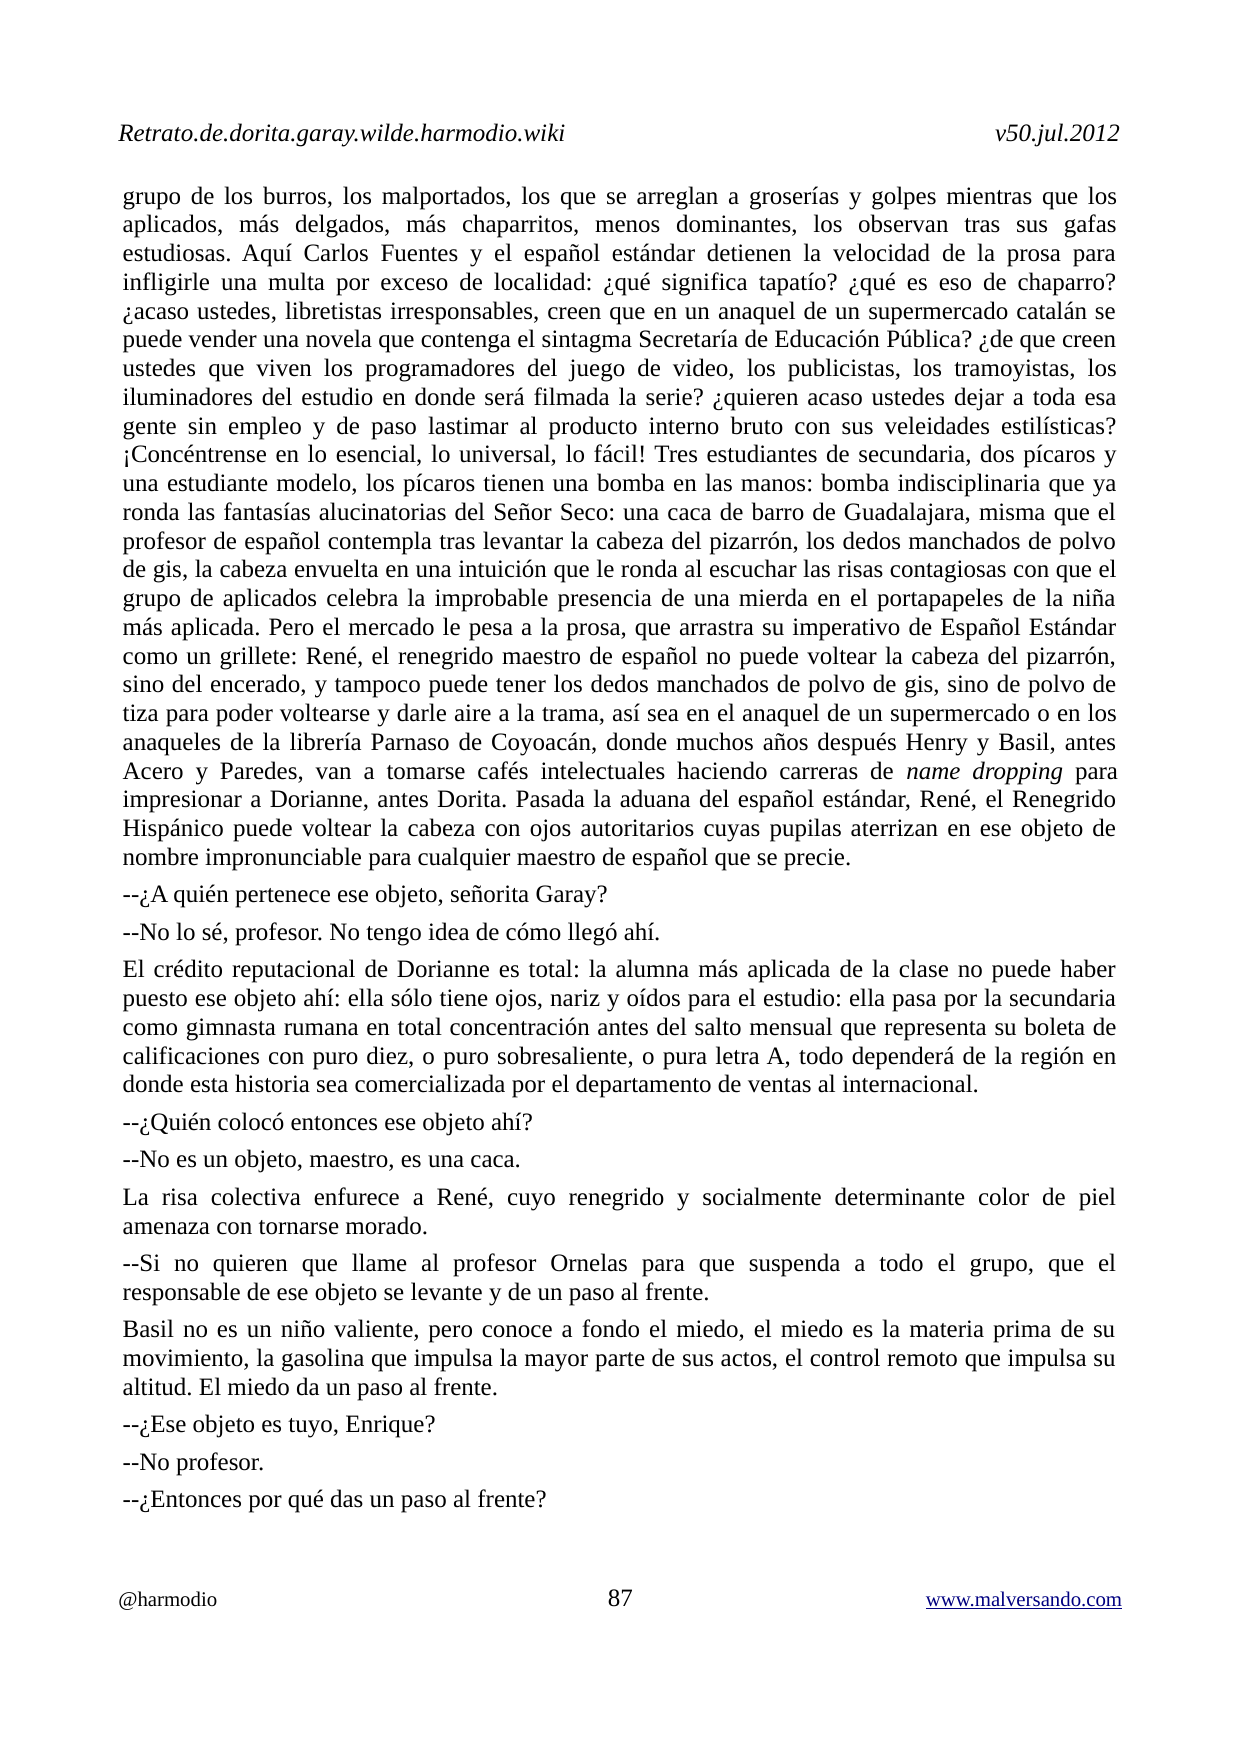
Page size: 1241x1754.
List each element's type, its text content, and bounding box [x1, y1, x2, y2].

text --¿Ese objeto es tuyo, Enrique? [118, 1405, 1122, 1443]
text grupo de los burros, los malportados, los que se arreglan a groserías y golpes mientras que los aplicados, más delgados, más chaparritos, menos dominantes, los observan tras sus gafas estudiosas. Aquí Carlos Fuentes y el español estándar detienen la velocidad de la prosa para infligirle una multa por exceso de localidad: ¿qué significa tapatío? ¿qué es eso de chaparro? ¿acaso ustedes, libretistas irresponsables, creen que en un anaquel de un supermercado catalán se puede vender una novela que contenga el sintagma Secretaría de Educación Pública? ¿de que creen ustedes que viven los programadores del juego de video, los publicistas, los tramoyistas, los iluminadores del estudio en donde será filmada la serie? ¿quieren acaso ustedes dejar a toda esa gente sin empleo y de paso lastimar al producto interno bruto con sus veleidades estilísticas? ¡Concéntrense en lo esencial, lo universal, lo fácil! Tres estudiantes de secundaria, dos pícaros y una estudiante modelo, los pícaros tienen una bomba en las manos: bomba indisciplinaria que ya ronda las fantasías alucinatorias del Señor Seco: una caca de barro de Guadalajara, misma que el profesor de español contempla tras levantar la cabeza del pizarrón, los dedos manchados de polvo de gis, la cabeza envuelta en una intuición que le ronda al escuchar las risas contagiosas con que el grupo de aplicados celebra la improbable presencia de una mierda en el portapapeles de la niña más aplicada. Pero el mercado le pesa a la prosa, que arrastra su imperativo de Español Estándar como un grillete: René, el renegrido maestro de español no puede voltear la cabeza del pizarrón, sino del encerado, y tampoco puede tener los dedos manchados de polvo de gis, sino de polvo de tiza para poder voltearse y darle aire a la trama, así sea en el anaquel de un supermercado o en los anaqueles de la librería Parnaso de Coyoacán, donde muchos años después Henry y Basil, antes Acero y Paredes, van a tomarse cafés intelectuales haciendo carreras de name dropping para impresionar a Dorianne, antes Dorita. Pasada la aduana del español estándar, René, el Renegrido Hispánico puede voltear la cabeza con ojos autoritarios cuyas pupilas aterrizan en ese objeto de nombre impronunciable para cualquier maestro de español que se precie. [118, 176, 1122, 875]
text --No es un objeto, maestro, es una caca. [118, 1140, 1122, 1178]
text La risa colectiva enfurece a René, cuyo renegrido y socialmente determinante color de piel amenaza con tornarse morado. [118, 1178, 1122, 1244]
text El crédito reputacional de Dorianne es total: la alumna más aplicada de la clase no puede haber puesto ese objeto ahí: ella sólo tiene ojos, nariz y oídos para el estudio: ella pasa por la secundaria como gimnasta rumana en total concentración antes del salto mensual que representa su boleta de calificaciones con puro diez, o puro sobresaliente, o pura letra A, todo dependerá de la región en donde esta historia sea comercializada por el departamento de ventas al internacional. [118, 950, 1122, 1103]
text --¿Quién colocó entonces ese objeto ahí? [118, 1103, 1122, 1140]
text --Si no quieren que llame al profesor Ornelas para que suspenda a todo el grupo, que el responsable de ese objeto se levante y de un paso al frente. [118, 1244, 1122, 1310]
text --No profesor. [118, 1443, 1122, 1480]
text Basil no es un niño valiente, pero conoce a fondo el miedo, el miedo es la materia prima de su movimiento, la gasolina que impulsa la mayor parte de sus actos, el control remoto que impulsa su altitud. El miedo da un paso al frente. [118, 1310, 1122, 1405]
text --¿A quién pertenece ese objeto, señorita Garay? [118, 875, 1122, 913]
text --¿Entonces por qué das un paso al frente? [118, 1480, 1122, 1518]
text --No lo sé, profesor. No tengo idea de cómo llegó ahí. [118, 913, 1122, 950]
